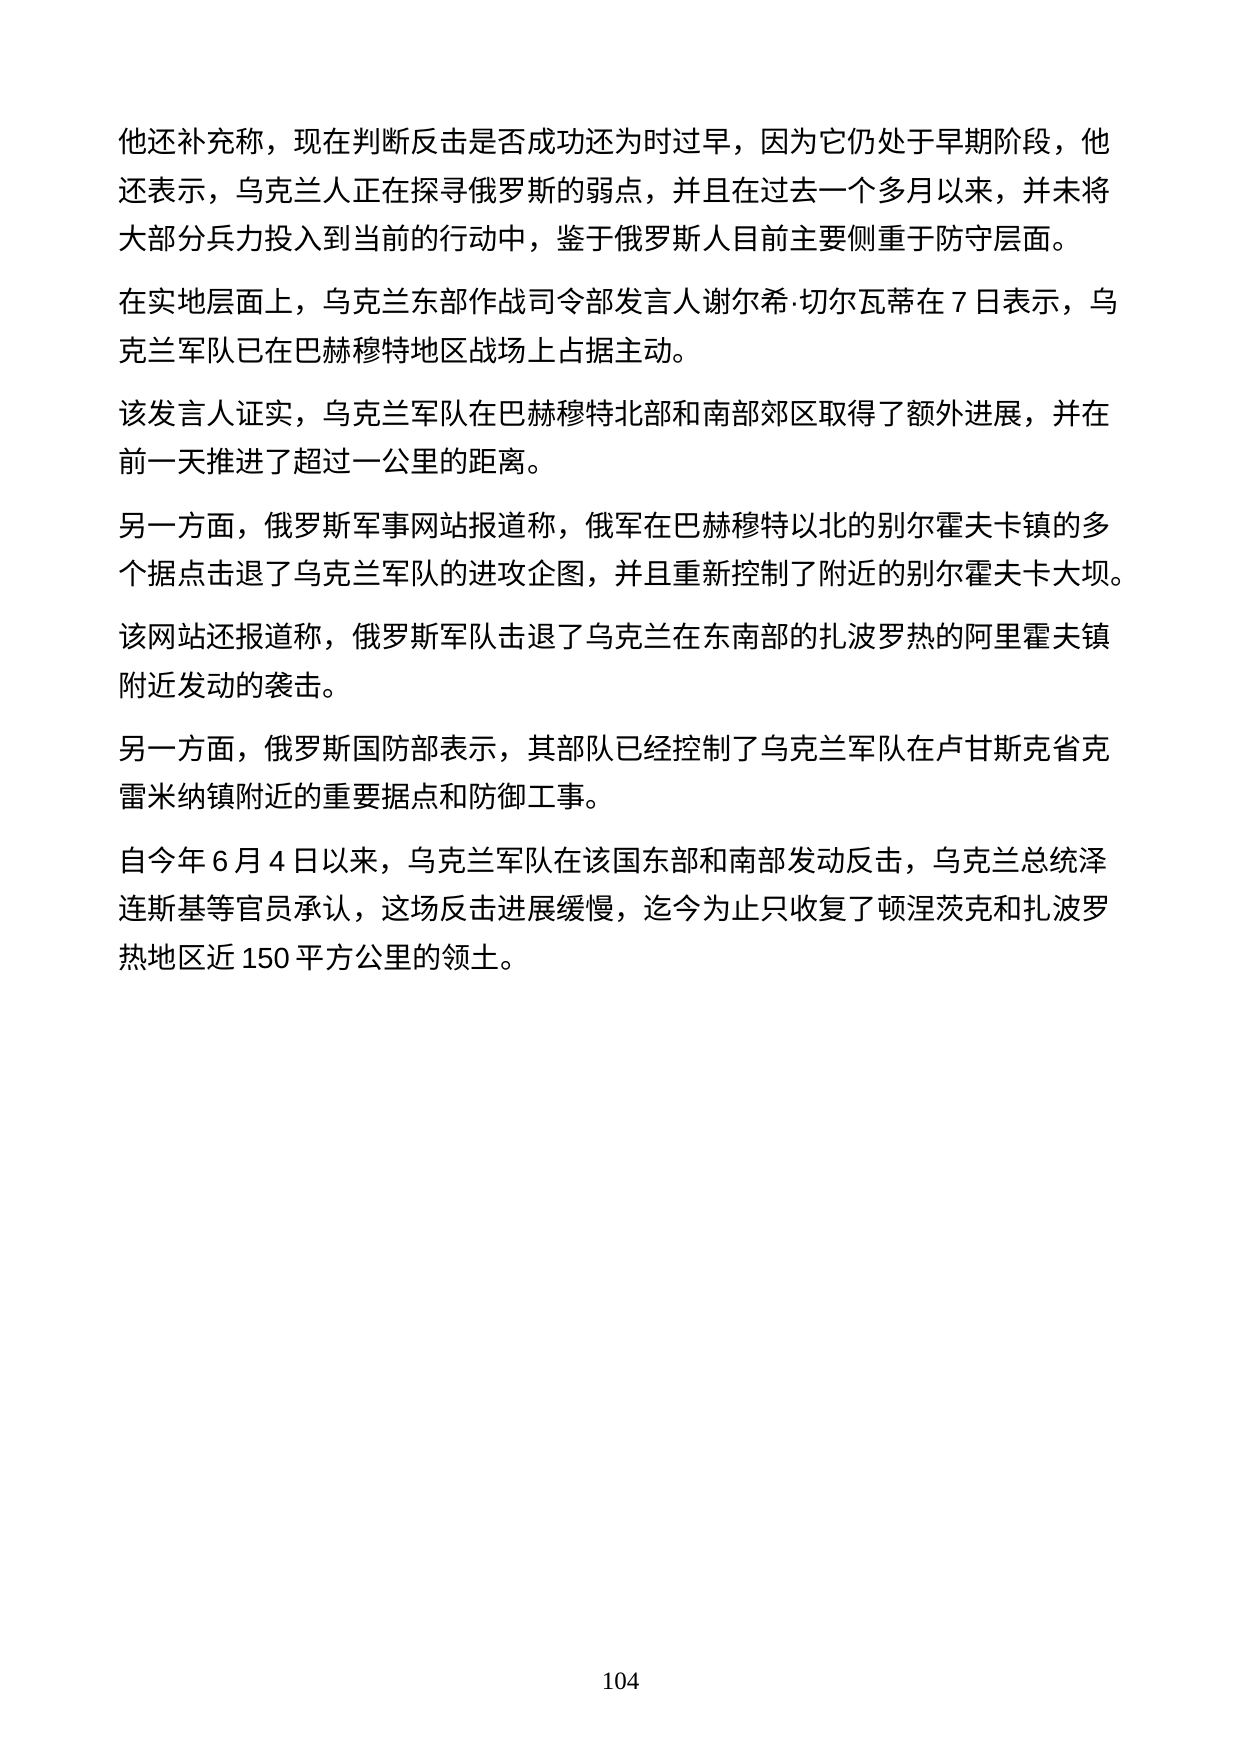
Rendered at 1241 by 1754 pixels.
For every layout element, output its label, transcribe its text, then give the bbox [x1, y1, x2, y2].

text 另一方面，俄罗斯国防部表示，其部队已经控制了乌克兰军队在卢甘斯克省克雷米纳镇附近的重要据点和防御工事。 [118, 725, 1122, 816]
text 另一方面，俄罗斯军事网站报道称，俄军在巴赫穆特以北的别尔霍夫卡镇的多个据点击退了乌克兰军队的进攻企图，并且重新控制了附近的别尔霍夫卡大坝。 [118, 502, 1122, 593]
text 在实地层面上，乌克兰东部作战司令部发言人谢尔希·切尔瓦蒂在7日表示，乌克兰军队已在巴赫穆特地区战场上占据主动。 [118, 279, 1122, 369]
text 自今年6月4日以来，乌克兰军队在该国东部和南部发动反击，乌克兰总统泽连斯基等官员承认，这场反击进展缓慢，迄今为止只收复了顿涅茨克和扎波罗热地区近150平方公里的领土。 [118, 837, 1122, 976]
text 该发言人证实，乌克兰军队在巴赫穆特北部和南部郊区取得了额外进展，并在前一天推进了超过一公里的距离。 [118, 390, 1122, 481]
text 他还补充称，现在判断反击是否成功还为时过早，因为它仍处于早期阶段，他还表示，乌克兰人正在探寻俄罗斯的弱点，并且在过去一个多月以来，并未将大部分兵力投入到当前的行动中，鉴于俄罗斯人目前主要侧重于防守层面。 [118, 118, 1122, 258]
text 该网站还报道称，俄罗斯军队击退了乌克兰在东南部的扎波罗热的阿里霍夫镇附近发动的袭击。 [118, 614, 1122, 704]
